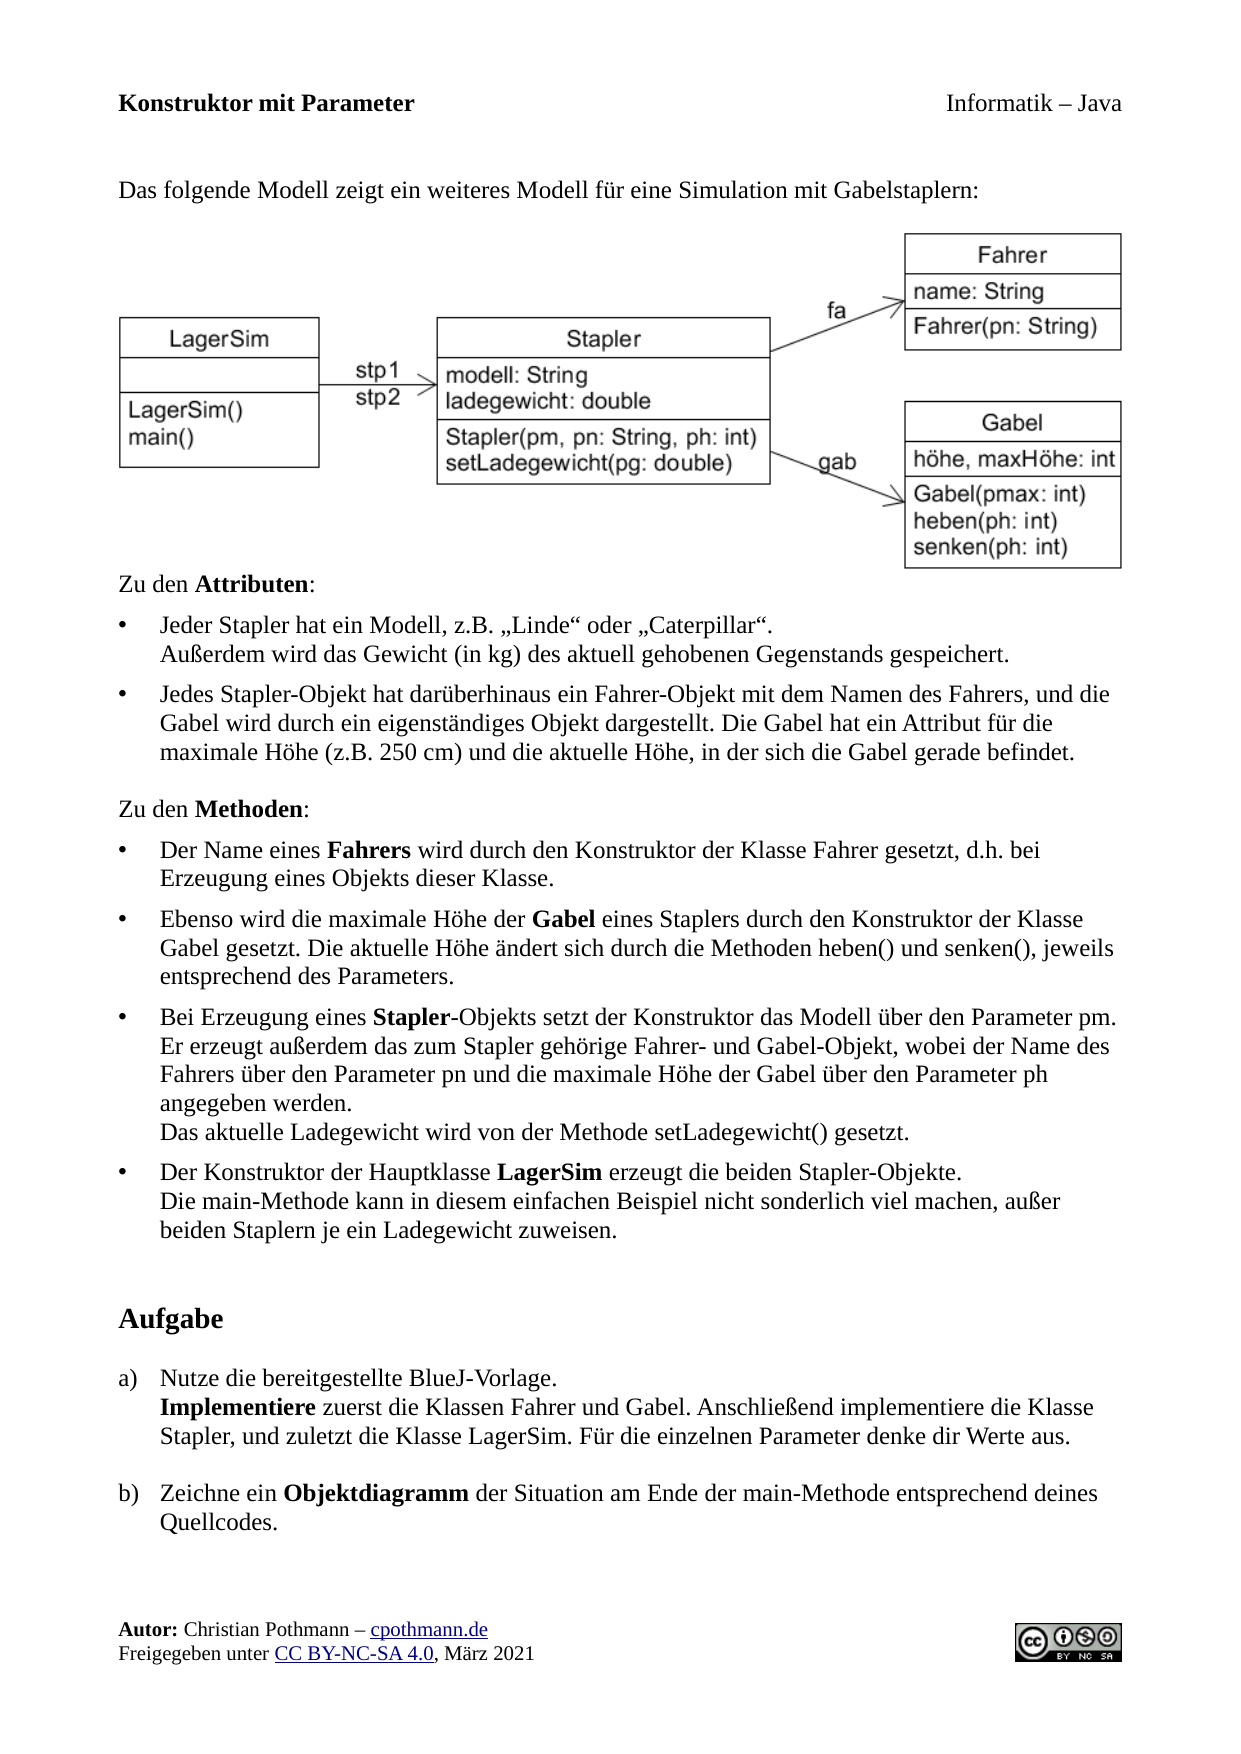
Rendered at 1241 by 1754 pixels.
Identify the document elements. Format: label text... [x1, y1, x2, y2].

text Zu den Attributen: [118, 570, 1122, 598]
text Autor: Christian Pothmann – cpothmann.de [118, 1617, 1122, 1641]
list Ebenso wird die maximale Höhe der Gabel eines Staplers durch den Konstruktor der Klasse Gabel gesetzt. Die aktuelle Höhe ändert sich durch die Methoden heben() und senken(), jeweils entsprechend des Parameters. [118, 904, 1122, 990]
list Jeder Stapler hat ein Modell, z.B. „Linde“ oder „Caterpillar“. Außerdem wird das Gewicht (in kg) des aktuell gehobenen Gegenstands gespeichert. [118, 610, 1122, 667]
list Jedes Stapler-Objekt hat darüberhinaus ein Fahrer-Objekt mit dem Namen des Fahrers, und die Gabel wird durch ein eigenständiges Objekt dargestellt. Die Gabel hat ein Attribut für die maximale Höhe (z.B. 250 cm) und die aktuelle Höhe, in der sich die Gabel gerade befindet. [118, 679, 1122, 765]
list Der Name eines Fahrers wird durch den Konstruktor der Klasse Fahrer gesetzt, d.h. bei Erzeugung eines Objekts dieser Klasse. [118, 835, 1122, 892]
text Aufgabe [118, 1301, 1122, 1335]
list Nutze die bereitgestellte BlueJ-Vorlage. Implementiere zuerst die Klassen Fahrer und Gabel. Anschließend implementiere die Klasse Stapler, und zuletzt die Klasse LagerSim. Für die einzelnen Parameter denke dir Werte aus. [118, 1363, 1122, 1450]
picture [118, 233, 1123, 570]
text Zu den Methoden: [118, 794, 1122, 823]
text Freigegeben unter CC BY-NC-SA 4.0, März 2021 [118, 1641, 1122, 1665]
list Bei Erzeugung eines Stapler-Objekts setzt der Konstruktor das Modell über den Parameter pm. Er erzeugt außerdem das zum Stapler gehörige Fahrer- und Gabel-Objekt, wobei der Name des Fahrers über den Parameter pn und die maximale Höhe der Gabel über den Parameter ph angegeben werden. Das aktuelle Ladegewicht wird von der Methode setLadegewicht() gesetzt. [118, 1002, 1122, 1146]
list Zeichne ein Objektdiagramm der Situation am Ende der main-Methode entsprechend deines Quellcodes. [118, 1478, 1122, 1536]
text Das folgende Modell zeigt ein weiteres Modell für eine Simulation mit Gabelstaplern: [118, 176, 1122, 204]
list Der Konstruktor der Hauptklasse LagerSim erzeugt die beiden Stapler-Objekte. Die main-Methode kann in diesem einfachen Beispiel nicht sonderlich viel machen, außer beiden Staplern je ein Ladegewicht zuweisen. [118, 1157, 1122, 1244]
picture [1015, 1623, 1122, 1662]
